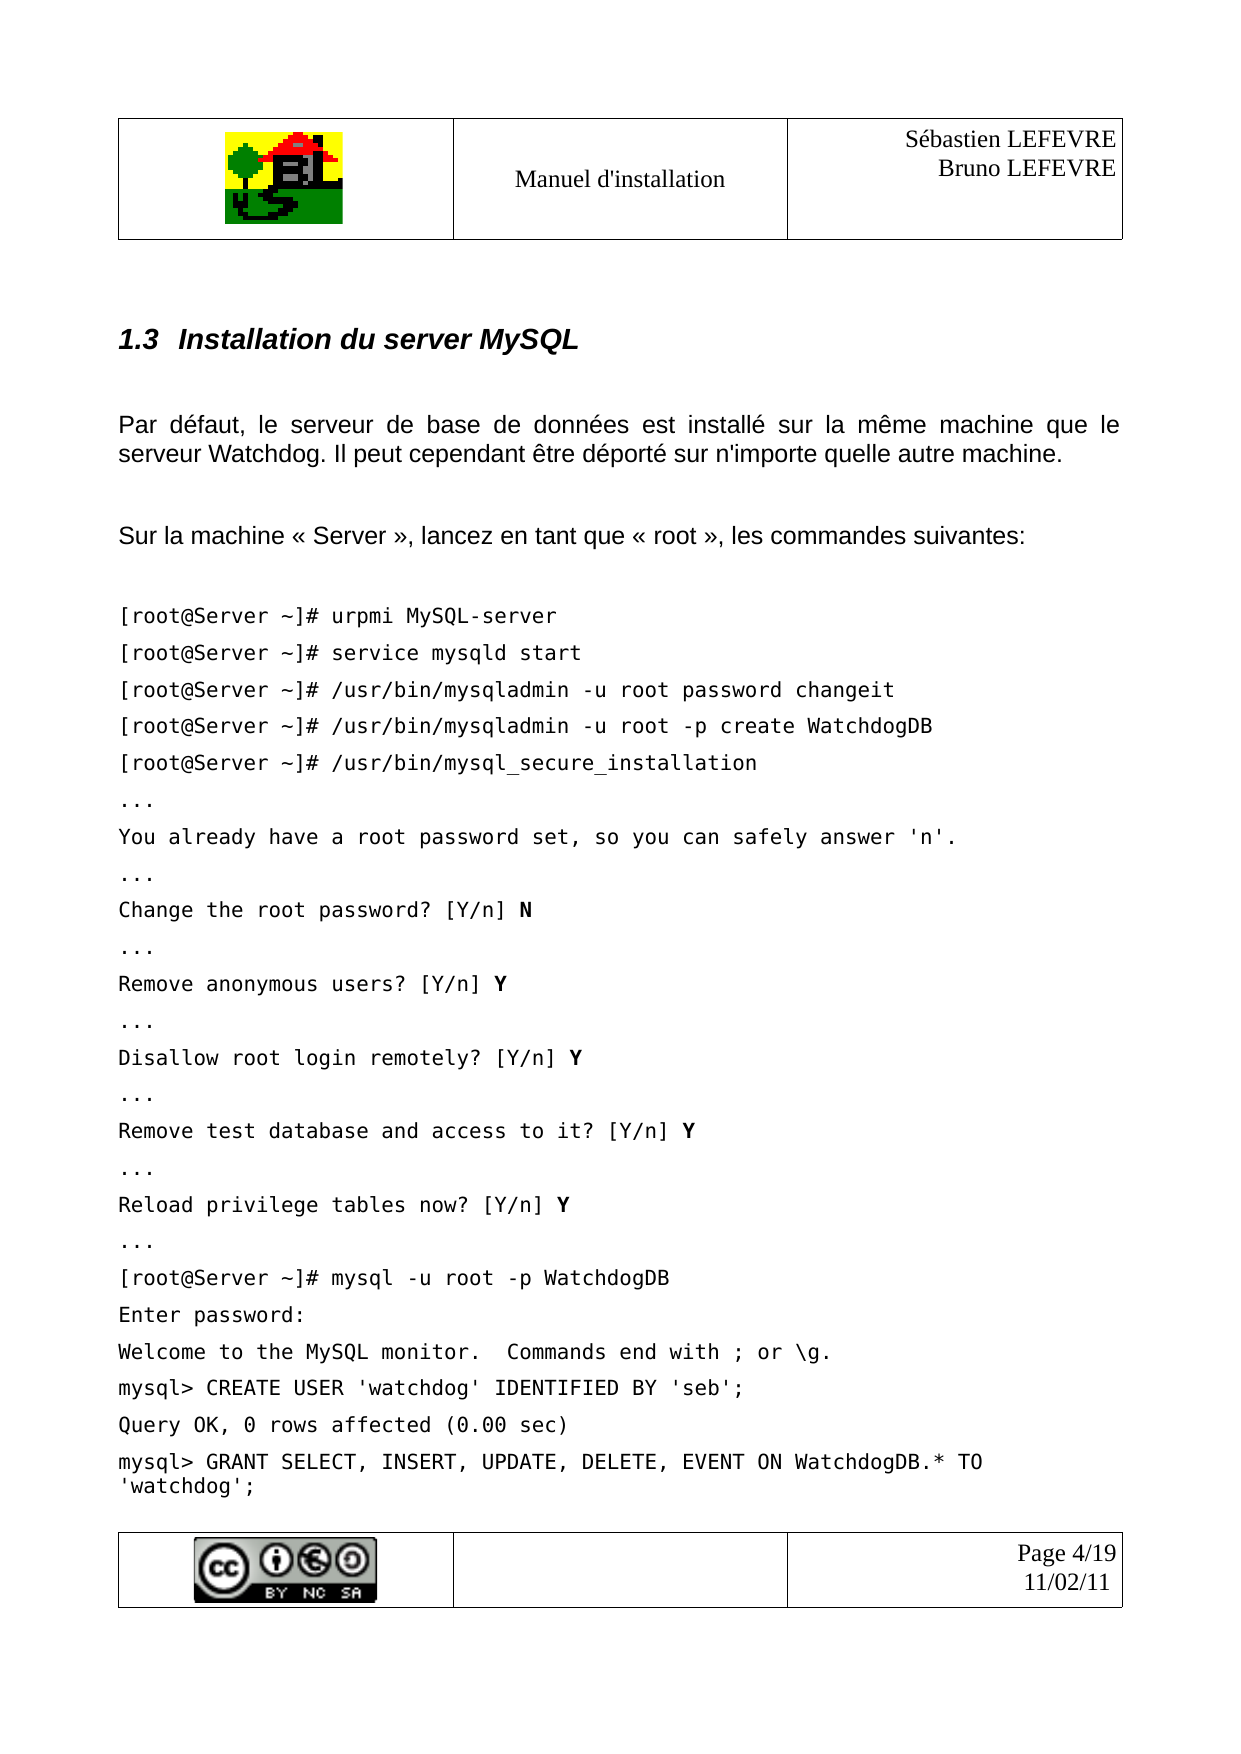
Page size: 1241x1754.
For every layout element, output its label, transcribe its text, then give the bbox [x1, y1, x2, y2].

text ... [118, 1009, 1122, 1033]
text You already have a root password set, so you can safely answer 'n'. [118, 825, 1122, 849]
text ... [118, 862, 1122, 886]
text Change the root password? [Y/n] N [118, 898, 1122, 923]
text ... [118, 935, 1122, 959]
text [root@Server ~]# urpmi MySQL-server [118, 604, 1122, 628]
text ... [118, 1156, 1122, 1180]
text ... [118, 1229, 1122, 1254]
text [root@Server ~]# mysql -u root -p WatchdogDB [118, 1266, 1122, 1290]
text Remove anonymous users? [Y/n] Y [118, 972, 1122, 996]
text mysql> GRANT SELECT, INSERT, UPDATE, DELETE, EVENT ON WatchdogDB.* TO 'watchdog'; [118, 1450, 1122, 1498]
text Enter password: [118, 1303, 1122, 1327]
subtitle Installation du server MySQL [118, 322, 1122, 356]
text Remove test database and access to it? [Y/n] Y [118, 1119, 1122, 1143]
picture [193, 1537, 378, 1603]
text Sur la machine « Server », lancez en tant que « root », les commandes suivantes: [118, 521, 1122, 550]
text [root@Server ~]# service mysqld start [118, 641, 1122, 665]
text Par défaut, le serveur de base de données est installé sur la même machine que le serveur Watchdog. Il peut cependant être déporté sur n'importe quelle autre machine. [118, 410, 1122, 468]
text [root@Server ~]# /usr/bin/mysqladmin -u root password changeit [118, 678, 1122, 702]
text Disallow root login remotely? [Y/n] Y [118, 1046, 1122, 1070]
text Reload privilege tables now? [Y/n] Y [118, 1193, 1122, 1217]
text ... [118, 1082, 1122, 1107]
text mysql> CREATE USER 'watchdog' IDENTIFIED BY 'seb'; [118, 1376, 1122, 1401]
text Welcome to the MySQL monitor. Commands end with ; or \g. [118, 1340, 1122, 1364]
picture [225, 132, 343, 224]
text [root@Server ~]# /usr/bin/mysqladmin -u root -p create WatchdogDB [118, 714, 1122, 739]
text ... [118, 788, 1122, 812]
text Query OK, 0 rows affected (0.00 sec) [118, 1413, 1122, 1437]
text [root@Server ~]# /usr/bin/mysql_secure_installation [118, 751, 1122, 776]
